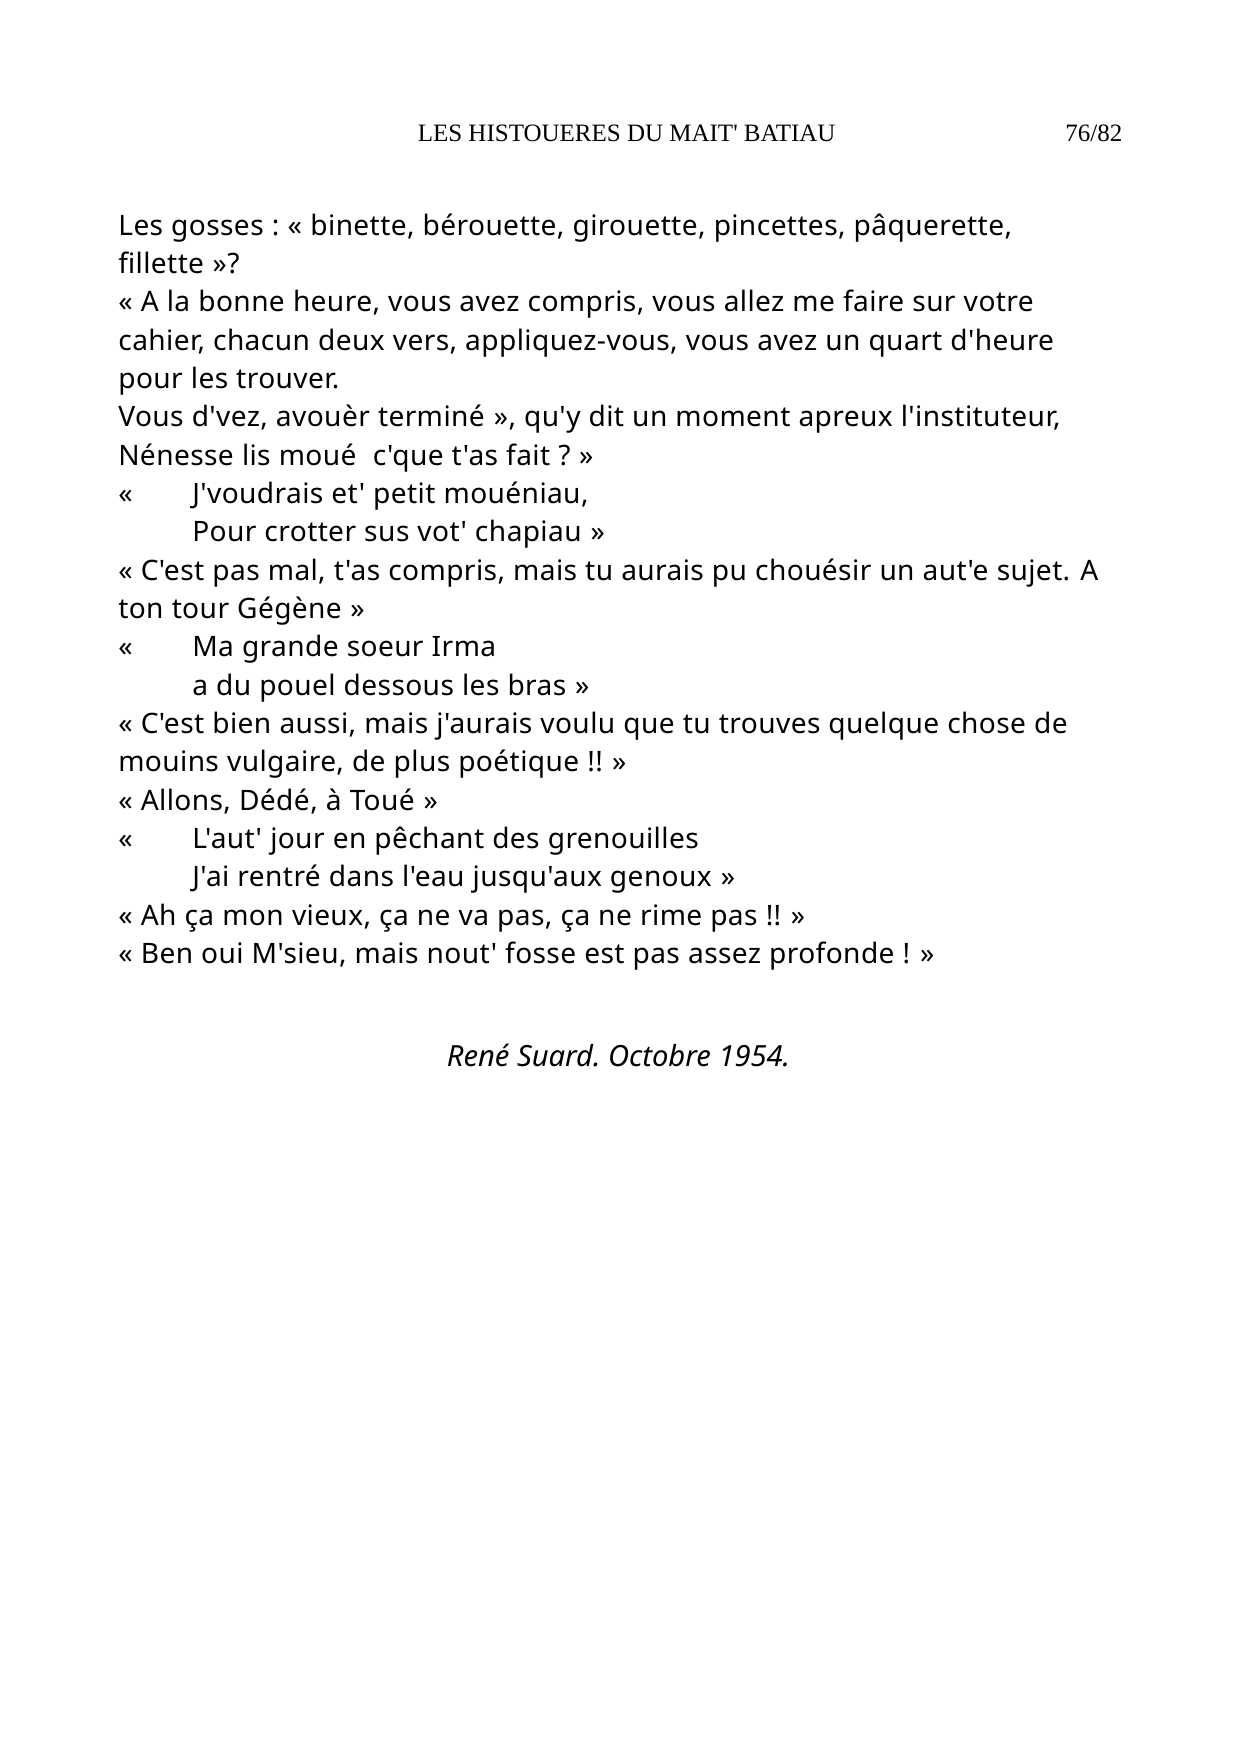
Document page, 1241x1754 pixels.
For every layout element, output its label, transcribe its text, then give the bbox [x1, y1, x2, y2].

text a du pouel dessous les bras » [118, 665, 1122, 703]
text « L'aut' jour en pêchant des grenouilles [118, 818, 1122, 857]
text Pour crotter sus vot' chapiau » [118, 512, 1122, 550]
text Vous d'vez, avouèr terminé », qu'y dit un moment apreux l'instituteur, Nénesse lis moué c'que t'as fait ? » [118, 397, 1122, 473]
text J'ai rentré dans l'eau jusqu'aux genoux » [118, 857, 1122, 895]
subtitle René Suard. Octobre 1954. [118, 1035, 1122, 1075]
text « Ah ça mon vieux, ça ne va pas, ça ne rime pas !! » [118, 895, 1122, 933]
text « C'est pas mal, t'as compris, mais tu aurais pu chouésir un aut'e sujet. A ton tour Gégène » [118, 550, 1122, 627]
text « Ma grande soeur Irma [118, 627, 1122, 665]
text « Allons, Dédé, à Toué » [118, 780, 1122, 818]
text « C'est bien aussi, mais j'aurais voulu que tu trouves quelque chose de mouins vulgaire, de plus poétique !! » [118, 703, 1122, 780]
text « J'voudrais et' petit mouéniau, [118, 473, 1122, 512]
text « Ben oui M'sieu, mais nout' fosse est pas assez profonde ! » [118, 933, 1122, 972]
text « A la bonne heure, vous avez compris, vous allez me faire sur votre cahier, chacun deux vers, appliquez-vous, vous avez un quart d'heure pour les trouver. [118, 282, 1122, 397]
text Les gosses : « binette, bérouette, girouette, pincettes, pâquerette, fillette »? [118, 205, 1122, 282]
